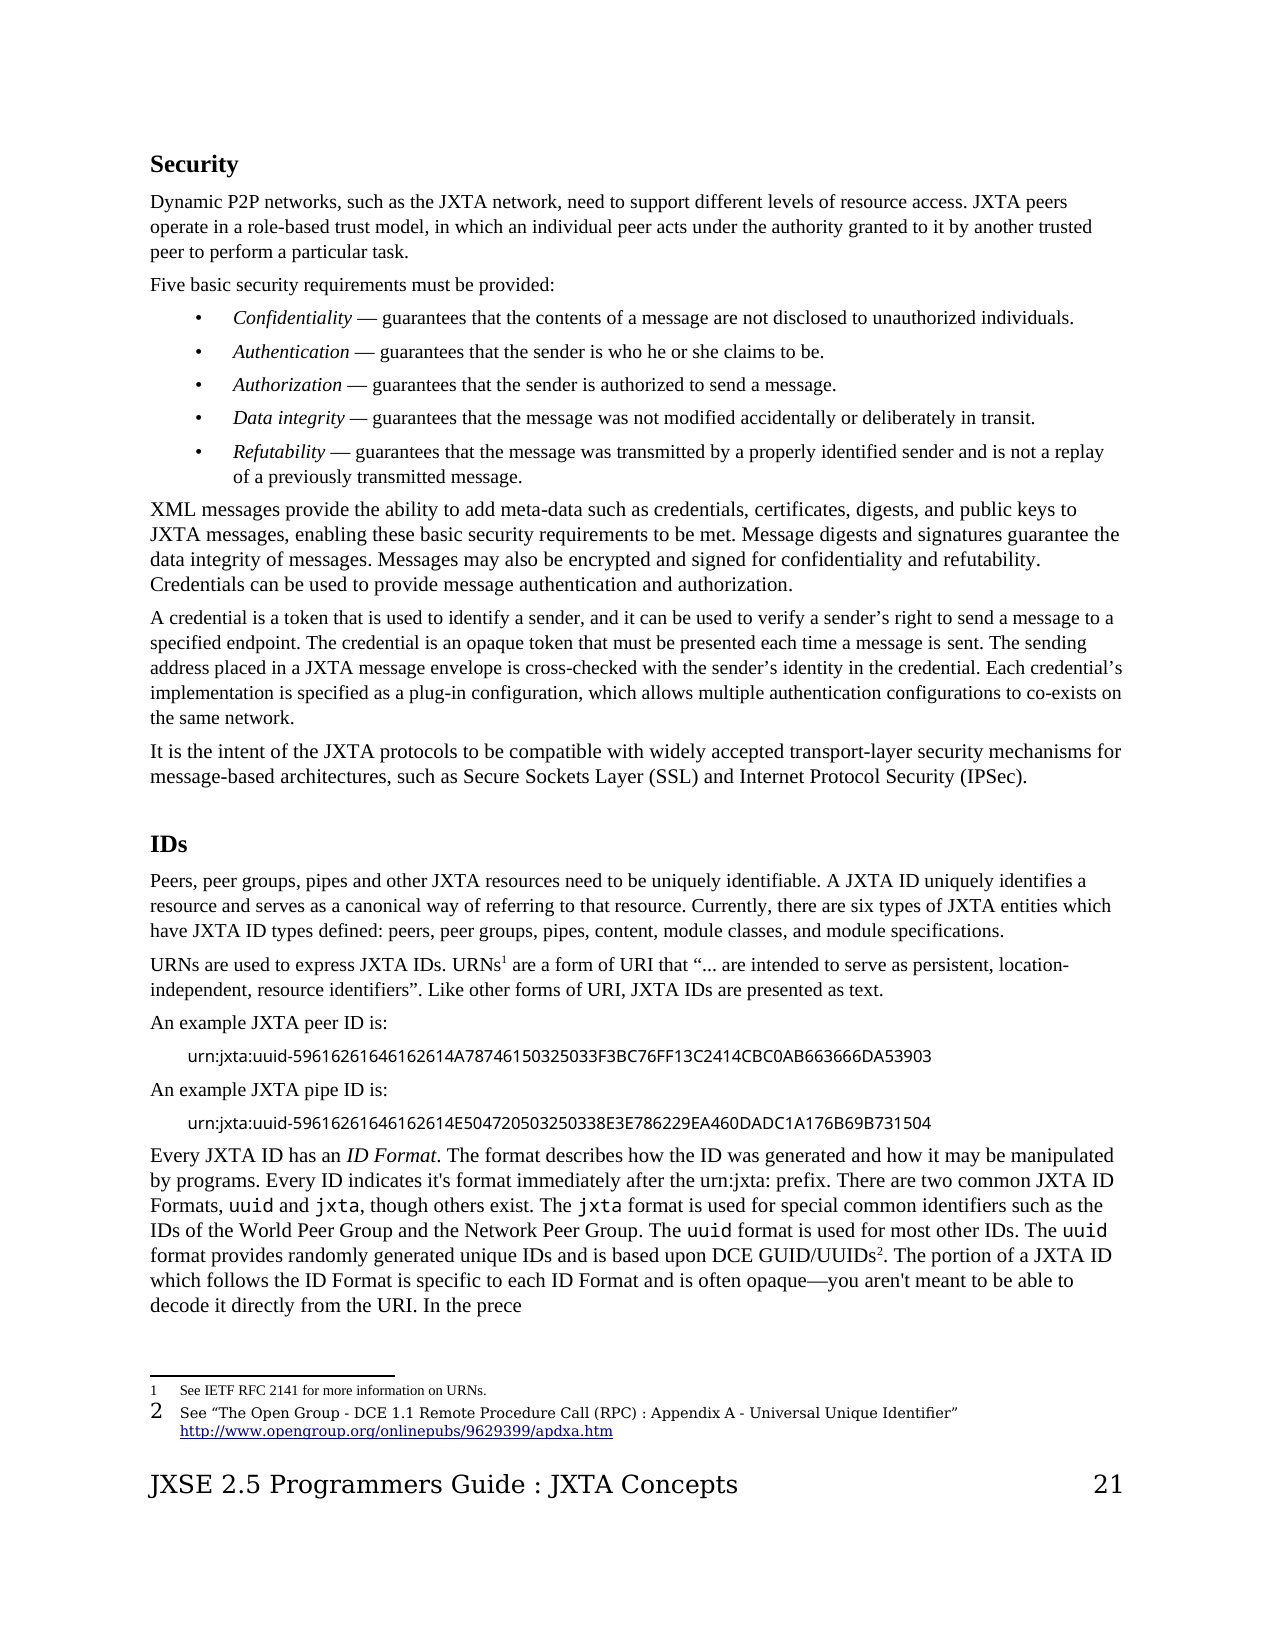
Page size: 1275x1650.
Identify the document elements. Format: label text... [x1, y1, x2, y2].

text Five basic security requirements must be provided: [150, 271, 1125, 296]
list Authorization — guarantees that the sender is authorized to send a message. [195, 371, 1125, 396]
text Every JXTA ID has an ID Format. The format describes how the ID was generated and how it may be manipulated by programs. Every ID indicates it's format immediately after the urn:jxta: prefix. There are two common JXTA ID Formats, uuid and jxta, though others exist. The jxta format is used for special common identifiers such as the IDs of the World Peer Group and the Network Peer Group. The uuid format is used for most other IDs. The uuid format provides randomly generated unique IDs and is based upon DCE GUID/UUIDs. The portion of a JXTA ID which follows the ID Format is specific to each ID Format and is often opaque—you aren't meant to be able to decode it directly from the URI. In the prece [150, 1143, 1125, 1318]
text Peers, peer groups, pipes and other JXTA resources need to be uniquely identifiable. A JXTA ID uniquely identifies a resource and serves as a canonical way of referring to that resource. Currently, there are six types of JXTA entities which have JXTA ID types defined: peers, peer groups, pipes, content, module classes, and module specifications. [150, 868, 1125, 943]
text XML messages provide the ability to add meta-data such as credentials, certificates, digests, and public keys to JXTA messages, enabling these basic security requirements to be met. Message digests and signatures guarantee the data integrity of messages. Messages may also be encrypted and signed for confidentiality and refutability. Credentials can be used to provide message authentication and authorization. [150, 496, 1125, 596]
text It is the intent of the JXTA protocols to be compatible with widely accepted transport-layer security mechanisms for message-based architectures, such as Secure Sockets Layer (SSL) and Internet Protocol Security (IPSec). [150, 738, 1125, 788]
text A credential is a token that is used to identify a sender, and it can be used to verify a sender’s right to send a message to a specified endpoint. The credential is an opaque token that must be presented each time a message is sent. The sending address placed in a JXTA message envelope is cross-checked with the sender’s identity in the credential. Each credential’s implementation is specified as a plug-in configuration, which allows multiple authentication configurations to co-exists on the same network. [150, 605, 1125, 730]
text Security [150, 150, 1125, 178]
text An example JXTA peer ID is: [150, 1009, 1125, 1034]
text IDs [150, 830, 1125, 857]
list Refutability — guarantees that the message was transmitted by a properly identified sender and is not a replay of a previously transmitted message. [195, 438, 1125, 488]
text See “The Open Group - DCE 1.1 Remote Procedure Call (RPC) : Appendix A - Universal Unique Identifier” http://www.opengroup.org/onlinepubs/9629399/apdxa.htm [150, 1399, 1125, 1440]
text Dynamic P2P networks, such as the JXTA network, need to support different levels of resource access. JXTA peers operate in a role-based trust model, in which an individual peer acts under the authority granted to it by another trusted peer to perform a particular task. [150, 188, 1125, 263]
text urn:jxta:uuid-59616261646162614A78746150325033F3BC76FF13C2414CBC0AB663666DA53903 [168, 1043, 1125, 1068]
list Confidentiality — guarantees that the contents of a message are not disclosed to unauthorized individuals. [195, 305, 1125, 330]
list Authentication — guarantees that the sender is who he or she claims to be. [195, 338, 1125, 363]
text urn:jxta:uuid-59616261646162614E504720503250338E3E786229EA460DADC1A176B69B731504 [168, 1109, 1125, 1134]
text URNs are used to express JXTA IDs. URNs are a form of URI that “... are intended to serve as persistent, location-independent, resource identifiers”. Like other forms of URI, JXTA IDs are presented as text. [150, 951, 1087, 1001]
text See IETF RFC 2141 for more information on URNs. [150, 1382, 1125, 1399]
list Data integrity — guarantees that the message was not modified accidentally or deliberately in transit. [195, 405, 1125, 430]
text An example JXTA pipe ID is: [150, 1076, 1125, 1101]
